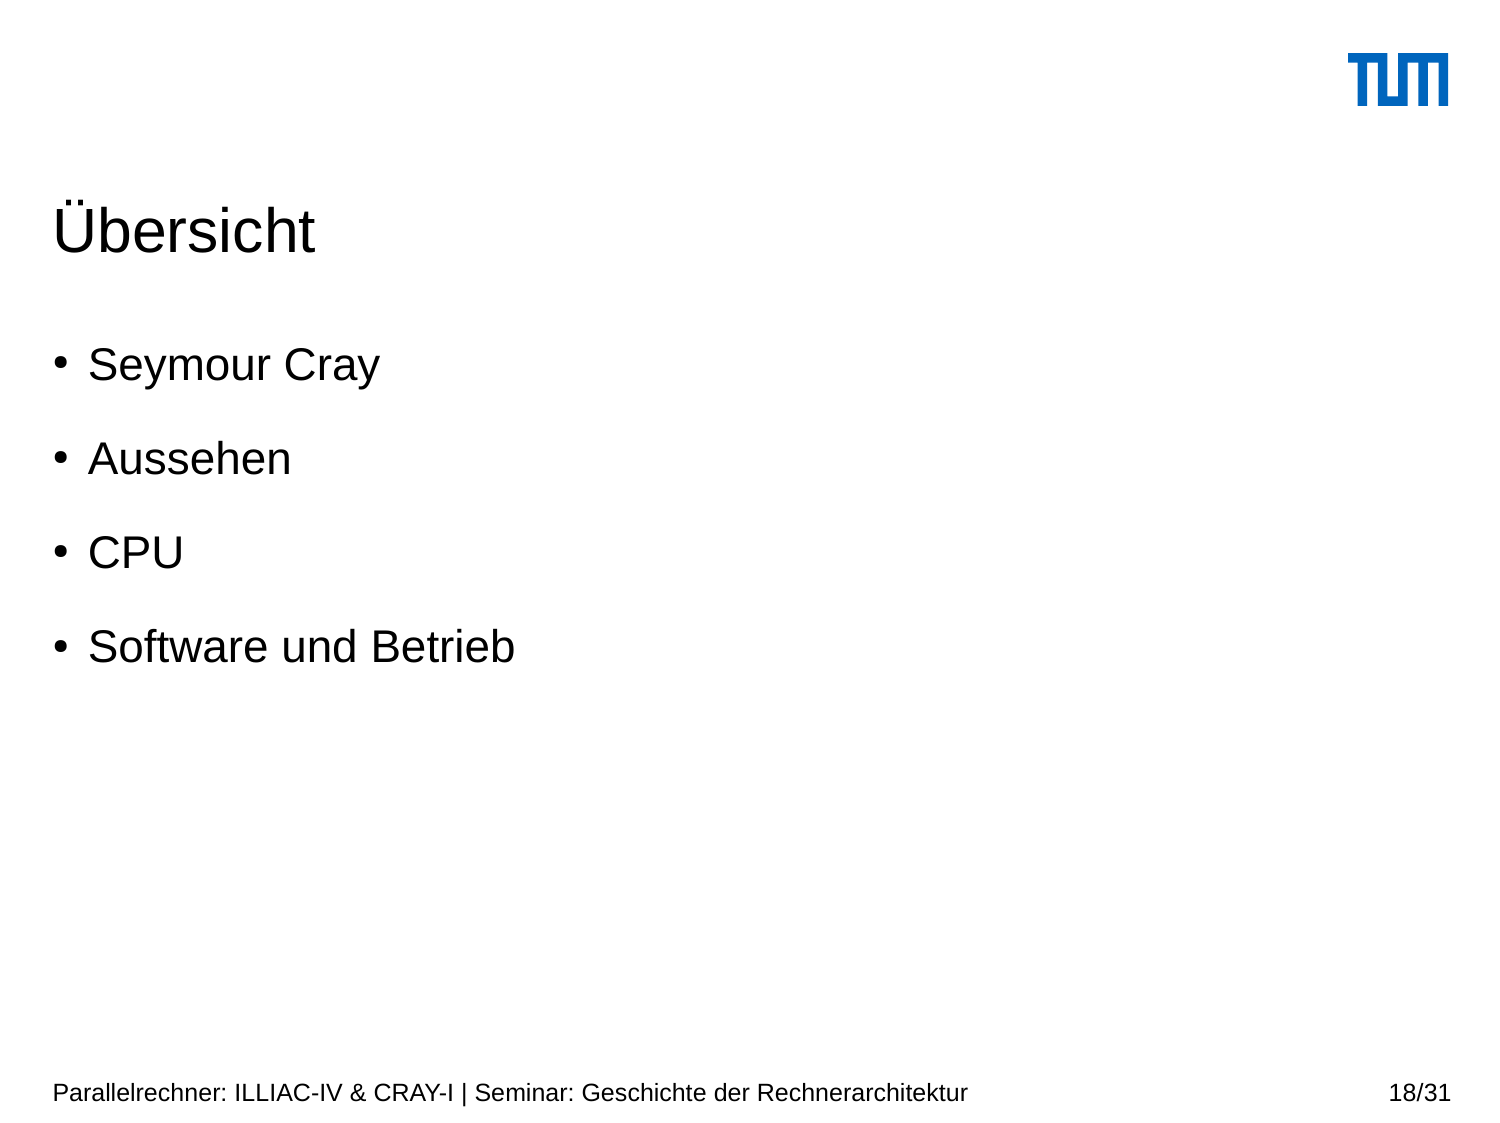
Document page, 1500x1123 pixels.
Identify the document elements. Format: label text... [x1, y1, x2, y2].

list Seymour Cray Aussehen CPU Software und Betrieb [52, 330, 1453, 1105]
title Übersicht [52, 199, 1453, 262]
